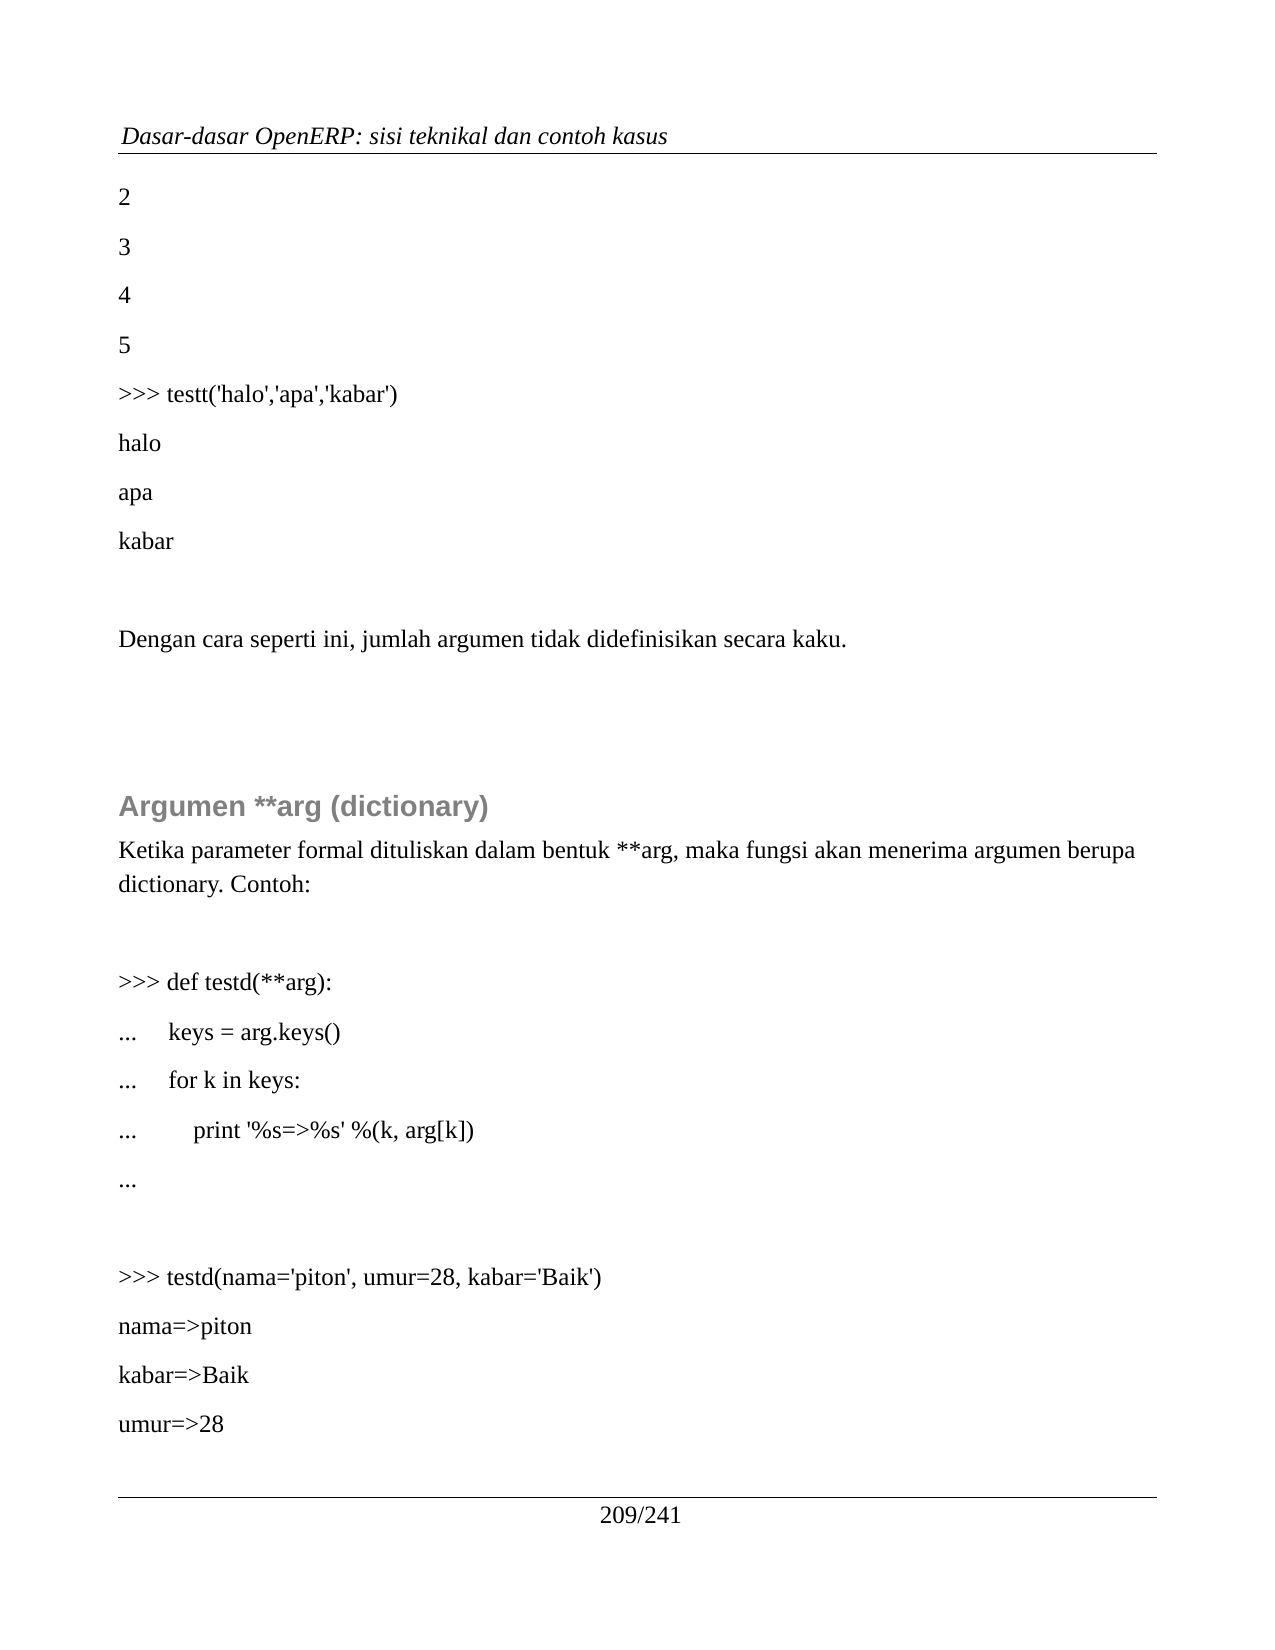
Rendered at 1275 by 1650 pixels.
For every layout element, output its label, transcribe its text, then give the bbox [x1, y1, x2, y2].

subtitle Argumen **arg (dictionary) [118, 789, 1157, 822]
text ... for k in keys: [118, 1066, 1157, 1094]
text 2 [118, 182, 1157, 211]
text ... keys = arg.keys() [118, 1017, 1157, 1045]
text Ketika parameter formal dituliskan dalam bentuk **arg, maka fungsi akan menerima argumen berupa dictionary. Contoh: [118, 835, 1157, 898]
text kabar [118, 526, 1157, 555]
text nama=>piton [118, 1311, 1157, 1340]
text apa [118, 477, 1157, 506]
text 4 [118, 281, 1157, 309]
text >>> def testd(**arg): [118, 967, 1157, 996]
text Dengan cara seperti ini, jumlah argumen tidak didefinisikan secara kaku. [118, 624, 1157, 653]
text ... [118, 1164, 1157, 1192]
text >>> testd(nama='piton', umur=28, kabar='Baik') [118, 1262, 1157, 1291]
text ... print '%s=>%s' %(k, arg[k]) [118, 1115, 1157, 1143]
text kabar=>Baik [118, 1360, 1157, 1389]
text 3 [118, 232, 1157, 260]
text halo [118, 428, 1157, 457]
text >>> testt('halo','apa','kabar') [118, 379, 1157, 407]
text 5 [118, 330, 1157, 358]
text umur=>28 [118, 1409, 1157, 1438]
